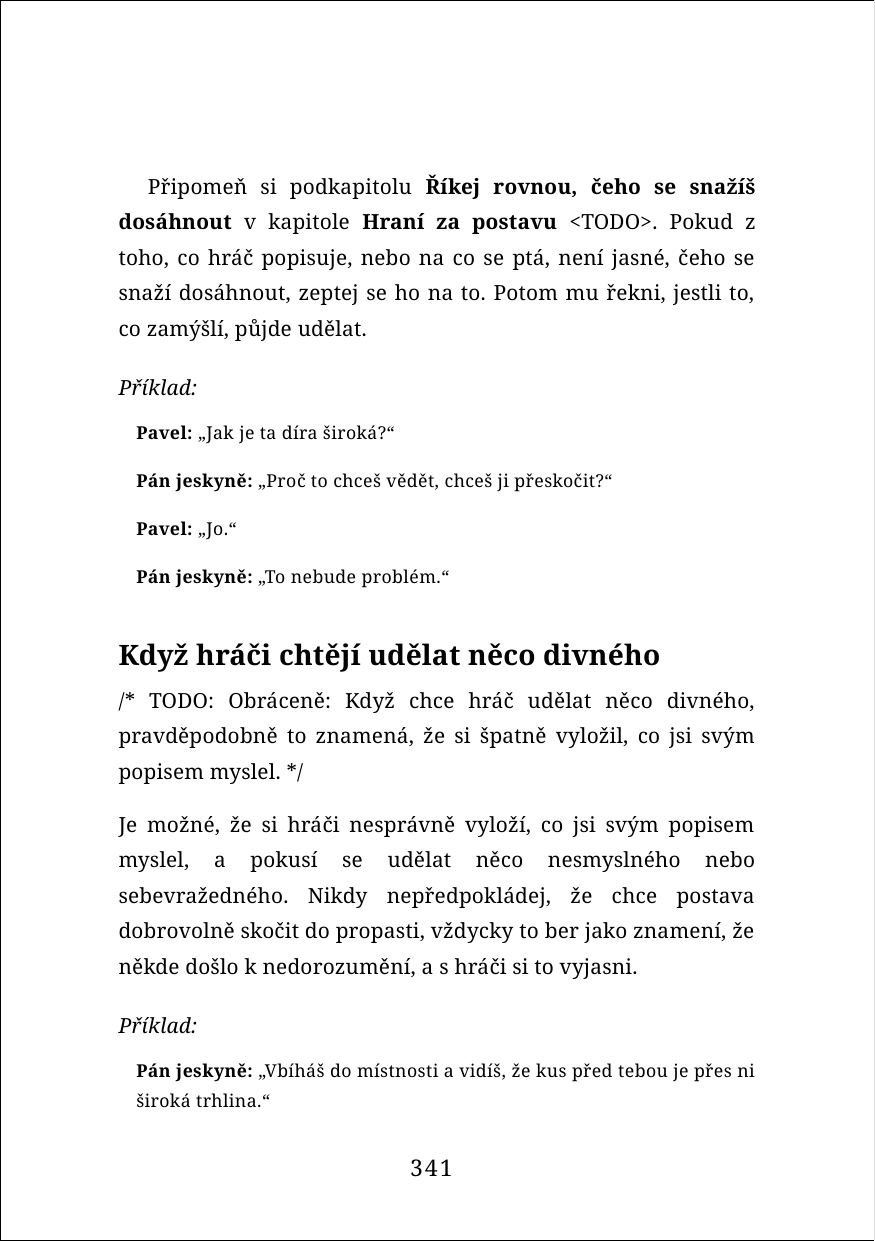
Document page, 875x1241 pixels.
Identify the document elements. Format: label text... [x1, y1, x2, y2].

text Příklad: [118, 1011, 756, 1040]
text Pán jeskyně: „To nebude problém.“ [136, 564, 756, 588]
text Příklad: [118, 373, 756, 401]
text Pán jeskyně: „Proč to chceš vědět, chceš ji přeskočit?“ [136, 468, 756, 492]
text Pavel: „Jo.“ [136, 516, 756, 540]
text Pavel: „Jak je ta díra široká?“ [136, 420, 756, 444]
subtitle Když hráči chtějí udělat něco divného [118, 636, 756, 674]
text Pán jeskyně: „Vbíháš do místnosti a vidíš, že kus před tebou je přes ni široká trhlina.“ [136, 1058, 756, 1113]
text /* TODO: Obráceně: Když chce hráč udělat něco divného, pravděpodobně to znamená, že si špatně vyložil, co jsi svým popisem myslel. */ [118, 686, 756, 785]
text Je možné, že si hráči nesprávně vyloží, co jsi svým popisem myslel, a pokusí se udělat něco nesmyslného nebo sebevražedného. Nikdy nepředpokládej, že chce postava dobrovolně skočit do propasti, vždycky to ber jako znamení, že někde došlo k nedorozumění, a s hráči si to vyjasni. [118, 810, 756, 981]
text Připomeň si podkapitolu Říkej rovnou, čeho se snažíš dosáhnout v kapitole Hraní za postavu <TODO>. Pokud z toho, co hráč popisuje, nebo na co se ptá, není jasné, čeho se snaží dosáhnout, zeptej se ho na to. Potom mu řekni, jestli to, co zamýšlí, půjde udělat. [118, 172, 756, 342]
